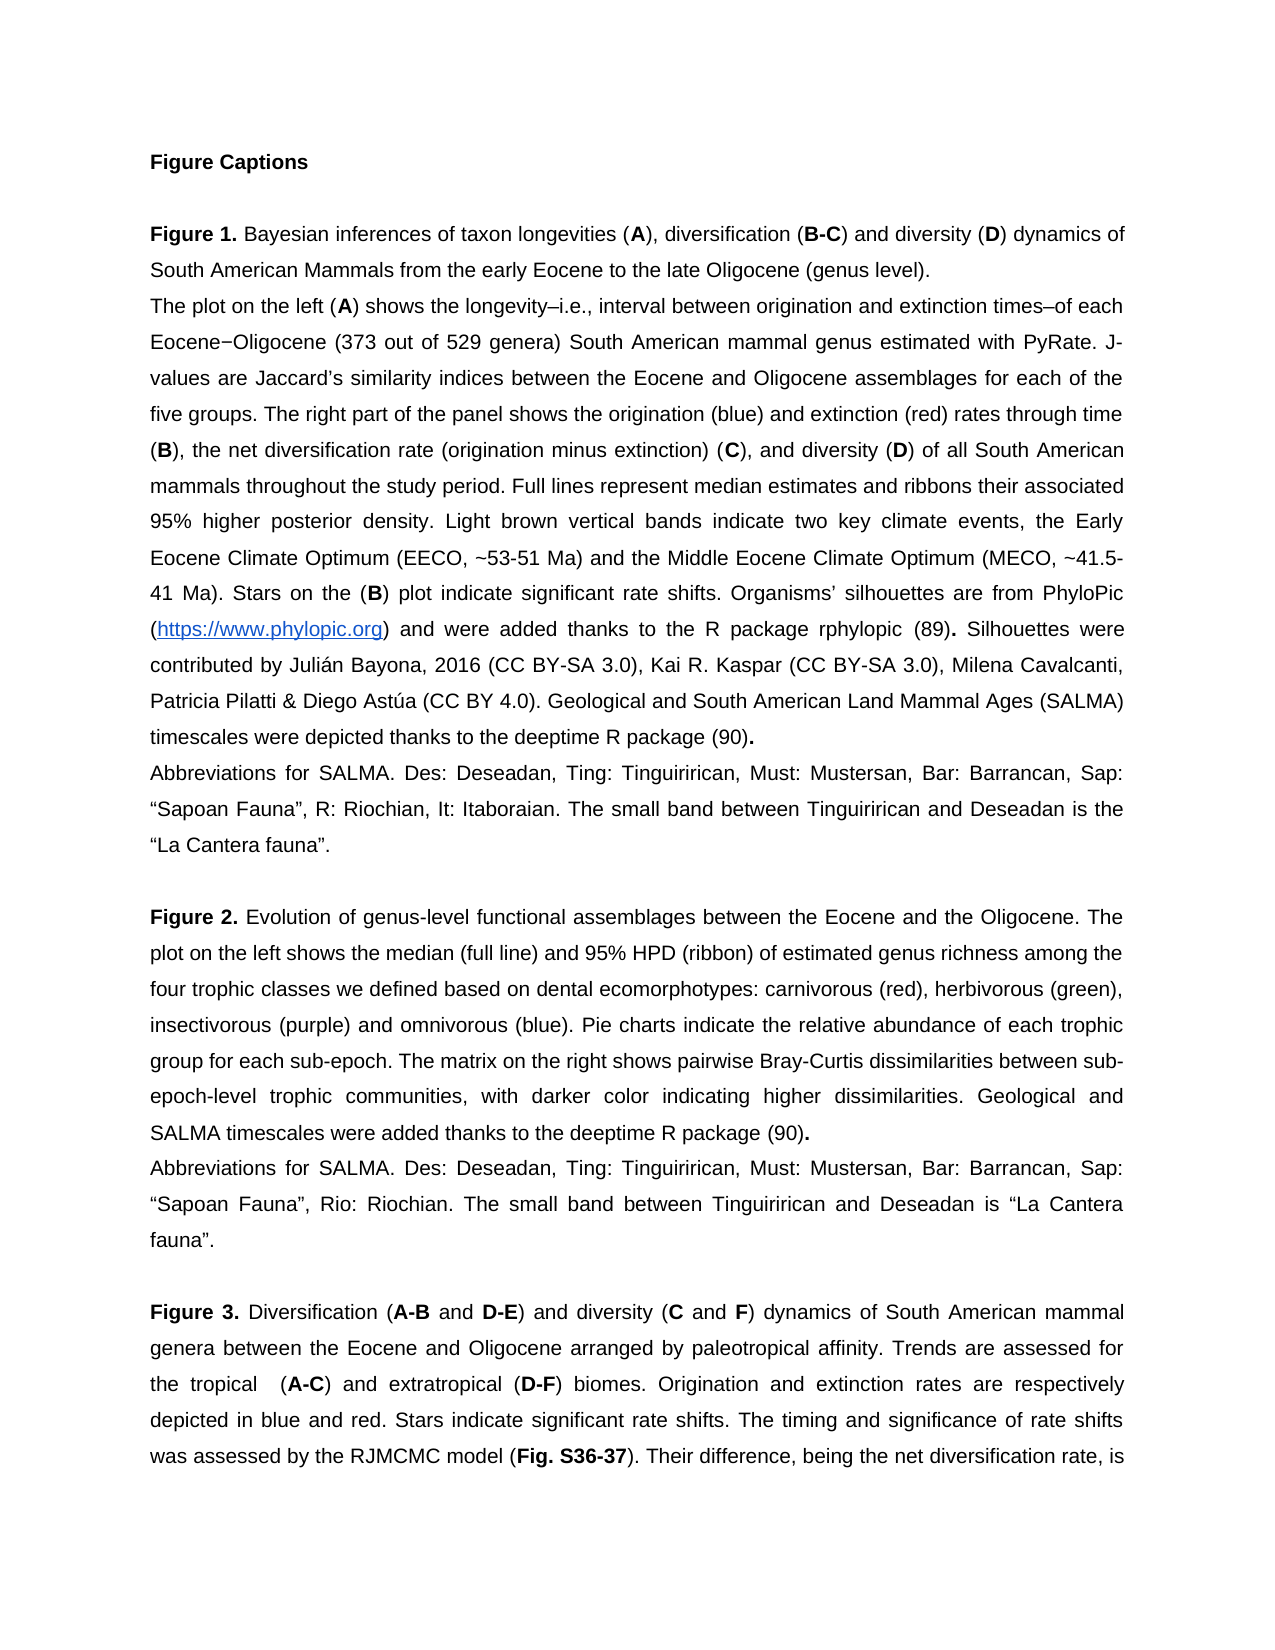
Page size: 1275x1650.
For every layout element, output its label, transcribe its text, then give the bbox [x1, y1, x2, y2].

text Abbreviations for SALMA. Des: Deseadan, Ting: Tinguirirican, Must: Mustersan, Bar: Barrancan, Sap: “Sapoan Fauna”, Rio: Riochian. The small band between Tinguirirican and Deseadan is “La Cantera fauna”. [150, 1156, 1125, 1252]
text Figure 2. Evolution of genus-level functional assemblages between the Eocene and the Oligocene. The plot on the left shows the median (full line) and 95% HPD (ribbon) of estimated genus richness among the four trophic classes we defined based on dental ecomorphotypes: carnivorous (red), herbivorous (green), insectivorous (purple) and omnivorous (blue). Pie charts indicate the relative abundance of each trophic group for each sub-epoch. The matrix on the right shows pairwise Bray-Curtis dissimilarities between sub-epoch-level trophic communities, with darker color indicating higher dissimilarities. Geological and SALMA timescales were added thanks to the deeptime R package (90). [150, 905, 1125, 1144]
text The plot on the left (A) shows the longevity–i.e., interval between origination and extinction times–of each Eocene−Oligocene (373 out of 529 genera) South American mammal genus estimated with PyRate. J-values are Jaccard’s similarity indices between the Eocene and Oligocene assemblages for each of the five groups. The right part of the panel shows the origination (blue) and extinction (red) rates through time (B), the net diversification rate (origination minus extinction) (C), and diversity (D) of all South American mammals throughout the study period. Full lines represent median estimates and ribbons their associated 95% higher posterior density. Light brown vertical bands indicate two key climate events, the Early Eocene Climate Optimum (EECO, ~53-51 Ma) and the Middle Eocene Climate Optimum (MECO, ~41.5-41 Ma). Stars on the (B) plot indicate significant rate shifts. Organisms’ silhouettes are from PhyloPic (https://www.phylopic.org) and were added thanks to the R package rphylopic (89). Silhouettes were contributed by Julián Bayona, 2016 (CC BY-SA 3.0), Kai R. Kaspar (CC BY-SA 3.0), Milena Cavalcanti, Patricia Pilatti & Diego Astúa (CC BY 4.0). Geological and South American Land Mammal Ages (SALMA) timescales were depicted thanks to the deeptime R package (90). [150, 294, 1125, 749]
text Figure 1. Bayesian inferences of taxon longevities (A), diversification (B-C) and diversity (D) dynamics of South American Mammals from the early Eocene to the late Oligocene (genus level). [150, 222, 1125, 282]
text Figure 3. Diversification (A-B and D-E) and diversity (C and F) dynamics of South American mammal genera between the Eocene and Oligocene arranged by paleotropical affinity. Trends are assessed for the tropical (A-C) and extratropical (D-F) biomes. Origination and extinction rates are respectively depicted in blue and red. Stars indicate significant rate shifts. The timing and significance of rate shifts was assessed by the RJMCMC model (Fig. S36-37). Their difference, being the net diversification rate, is [150, 1300, 1125, 1468]
text Figure Captions [150, 150, 1125, 174]
text Abbreviations for SALMA. Des: Deseadan, Ting: Tinguirirican, Must: Mustersan, Bar: Barrancan, Sap: “Sapoan Fauna”, R: Riochian, It: Itaboraian. The small band between Tinguirirican and Deseadan is the “La Cantera fauna”. [150, 761, 1125, 857]
